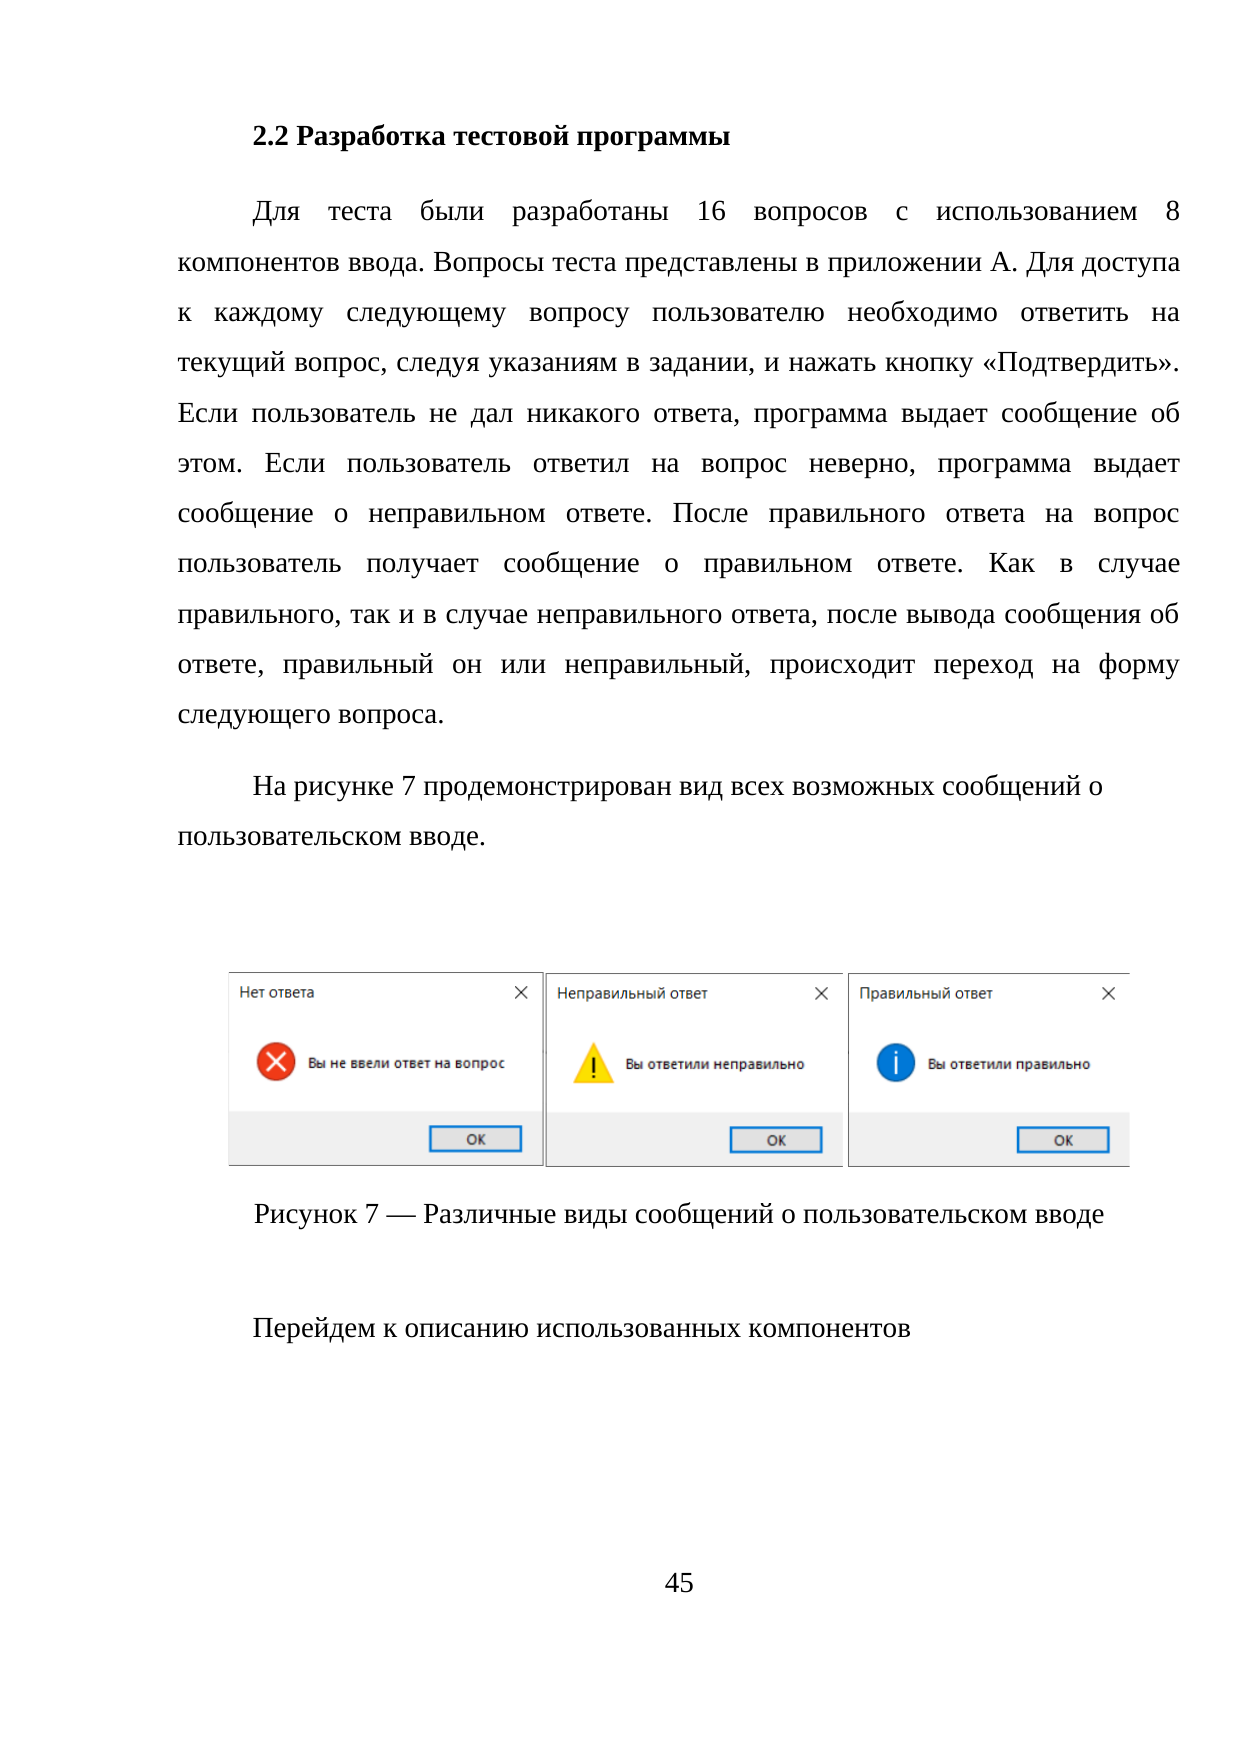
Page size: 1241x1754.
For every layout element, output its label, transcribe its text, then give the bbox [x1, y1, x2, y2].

text Для теста были разработаны 16 вопросов с использованием 8 компонентов ввода. Вопросы теста представлены в приложении А. Для доступа к каждому следующему вопросу пользователю необходимо ответить на текущий вопрос, следуя указаниям в задании, и нажать кнопку «Подтвердить». Если пользователь не дал никакого ответа, программа выдает сообщение об этом. Если пользователь ответил на вопрос неверно, программа выдает сообщение о неправильном ответе. После правильного ответа на вопрос пользователь получает сообщение о правильном ответе. Как в случае правильного, так и в случае неправильного ответа, после вывода сообщения об ответе, правильный он или неправильный, происходит переход на форму следующего вопроса. [177, 193, 1181, 730]
text На рисунке 7 продемонстрирован вид всех возможных сообщений о пользовательском вводе. [177, 768, 1181, 852]
text Перейдем к описанию использованных компонентов [177, 1310, 1181, 1343]
text Рисунок 7 — Различные виды сообщений о пользовательском вводе [229, 1167, 1129, 1230]
subtitle 2.2 Разработка тестовой программы [252, 118, 1181, 152]
picture [228, 972, 1130, 1167]
